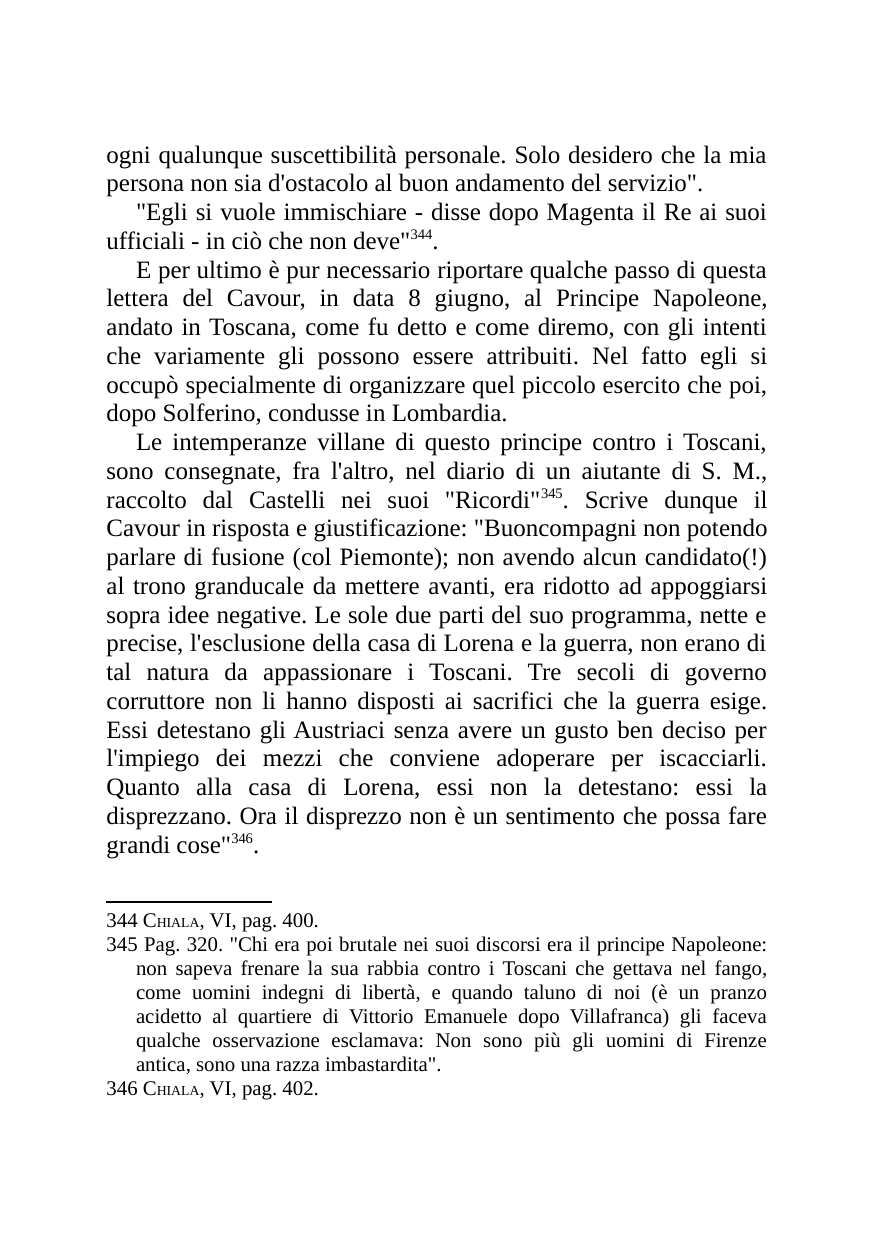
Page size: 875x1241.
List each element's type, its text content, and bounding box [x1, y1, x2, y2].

text E per ultimo è pur necessario riportare qualche passo di questa lettera del Cavour, in data 8 giugno, al Principe Napoleone, andato in Toscana, come fu detto e come diremo, con gli intenti che variamente gli possono essere attribuiti. Nel fatto egli si occupò specialmente di organizzare quel piccolo esercito che poi, dopo Solferino, condusse in Lombardia. [106, 255, 768, 427]
text ogni qualunque suscettibilità personale. Solo desidero che la mia persona non sia d'ostacolo al buon andamento del servizio". [106, 140, 768, 197]
text Le intemperanze villane di questo principe contro i Toscani, sono consegnate, fra l'altro, nel diario di un aiutante di S. M., raccolto dal Castelli nei suoi "Ricordi". Scrive dunque il Cavour in risposta e giustificazione: "Buoncompagni non potendo parlare di fusione (col Piemonte); non avendo alcun candidato(!) al trono granducale da mettere avanti, era ridotto ad appoggiarsi sopra idee negative. Le sole due parti del suo programma, nette e precise, l'esclusione della casa di Lorena e la guerra, non erano di tal natura da appassionare i Toscani. Tre secoli di governo corruttore non li hanno disposti ai sacrifici che la guerra esige. Essi detestano gli Austriaci senza avere un gusto ben deciso per l'impiego dei mezzi che conviene adoperare per iscacciarli. Quanto alla casa di Lorena, essi non la detestano: essi la disprezzano. Ora il disprezzo non è un sentimento che possa fare grandi cose". [106, 427, 768, 858]
text Pag. 320. "Chi era poi brutale nei suoi discorsi era il principe Napoleone: non sapeva frenare la sua rabbia contro i Toscani che gettava nel fango, come uomini indegni di libertà, e quando taluno di noi (è un pranzo acidetto al quartiere di Vittorio Emanuele dopo Villafranca) gli faceva qualche osservazione esclamava: Non sono più gli uomini di Firenze antica, sono una razza imbastardita". [106, 932, 768, 1076]
text Chiala, VI, pag. 400. [106, 908, 768, 932]
text "Egli si vuole immischiare - disse dopo Magenta il Re ai suoi ufficiali - in ciò che non deve". [106, 197, 768, 255]
text Chiala, VI, pag. 402. [106, 1076, 768, 1100]
